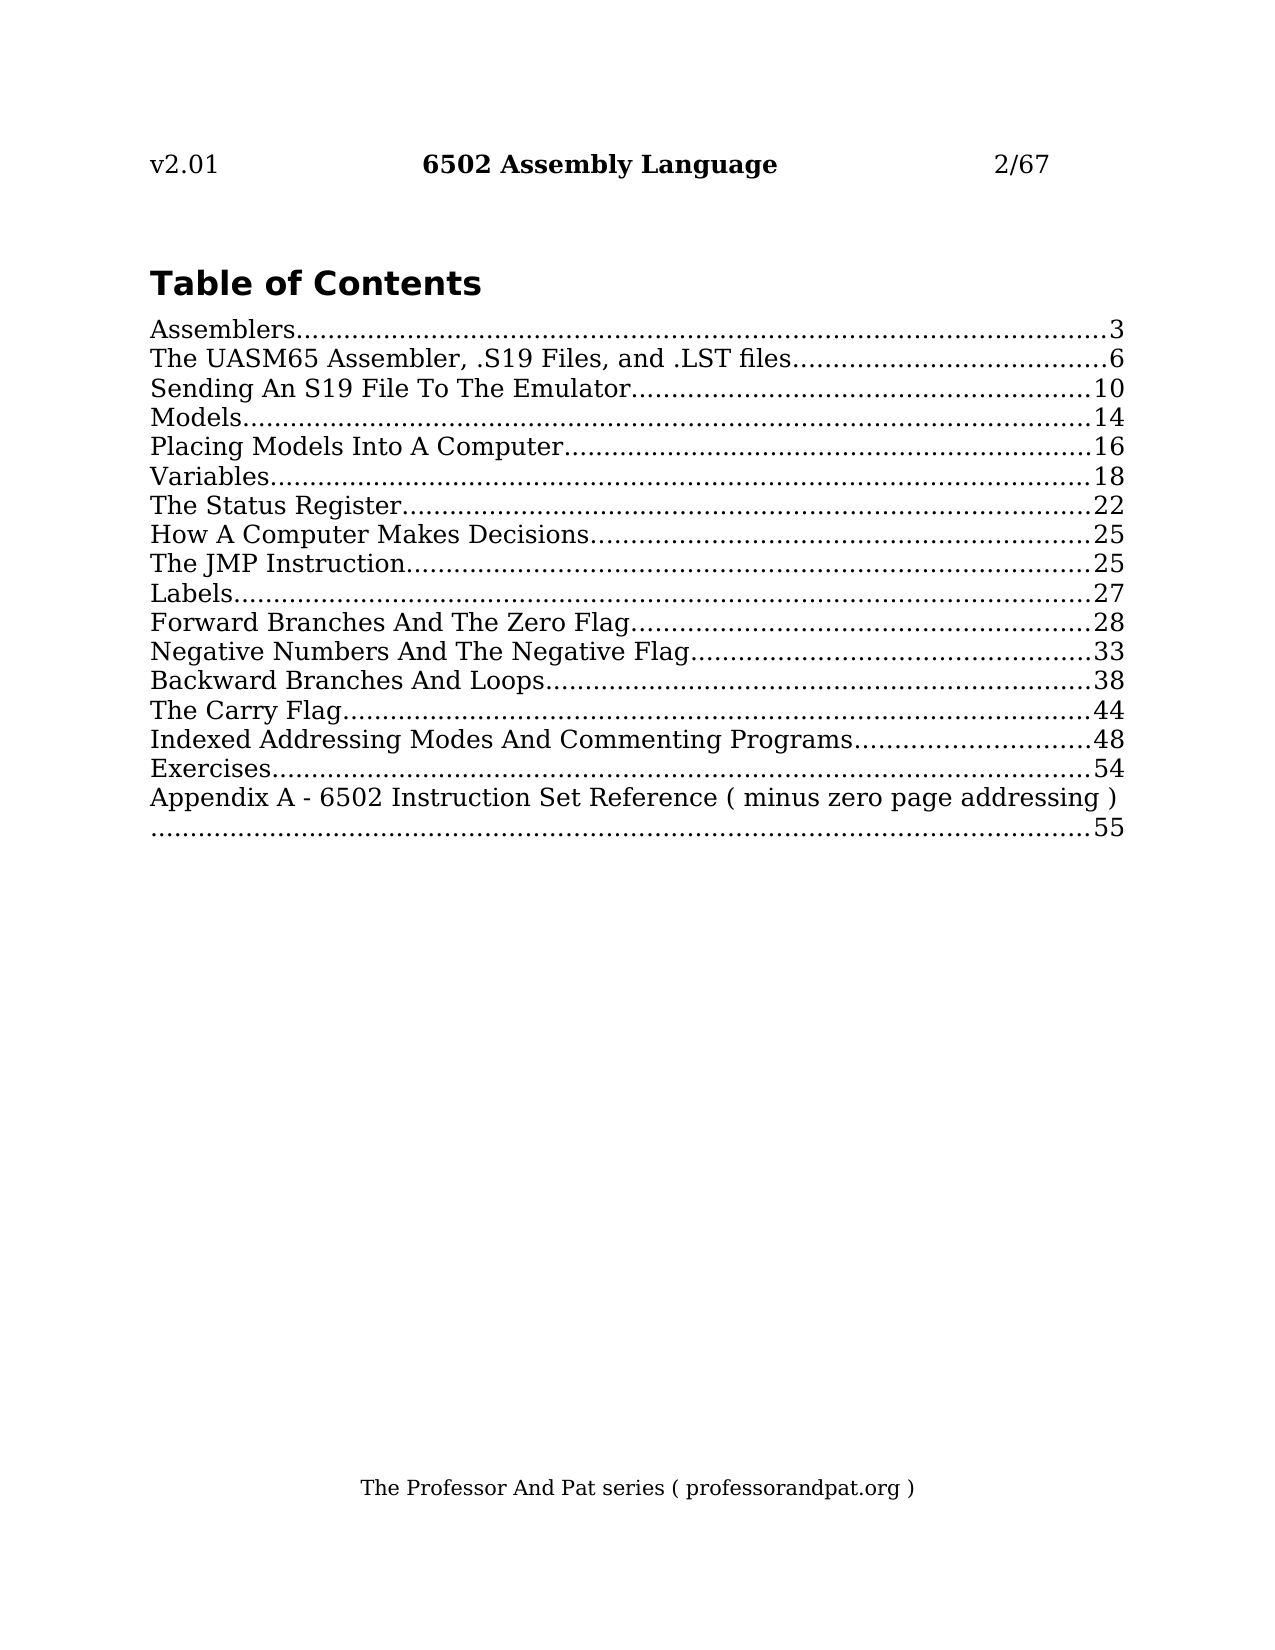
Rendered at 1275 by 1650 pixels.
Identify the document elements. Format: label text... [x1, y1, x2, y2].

text Forward Branches And The Zero Flag 28 [150, 608, 1125, 637]
text The JMP Instruction 25 [150, 549, 1125, 579]
text Labels 27 [150, 579, 1125, 608]
text The Carry Flag 44 [150, 696, 1125, 725]
text Variables 18 [150, 462, 1125, 491]
text Placing Models Into A Computer 16 [150, 432, 1125, 462]
text Negative Numbers And The Negative Flag 33 [150, 637, 1125, 667]
text The UASM65 Assembler, .S19 Files, and .LST files 6 [150, 344, 1125, 374]
text Assemblers 3 [150, 315, 1125, 344]
text Appendix A - 6502 Instruction Set Reference ( minus zero page addressing ) 55 [150, 784, 1125, 842]
text The Status Register 22 [150, 491, 1125, 520]
text Backward Branches And Loops 38 [150, 667, 1125, 696]
text Exercises 54 [150, 754, 1125, 784]
text How A Computer Makes Decisions 25 [150, 520, 1125, 549]
text Models 14 [150, 403, 1125, 432]
subtitle Table of Contents [150, 264, 1125, 303]
text Indexed Addressing Modes And Commenting Programs 48 [150, 725, 1125, 754]
text Sending An S19 File To The Emulator 10 [150, 374, 1125, 403]
